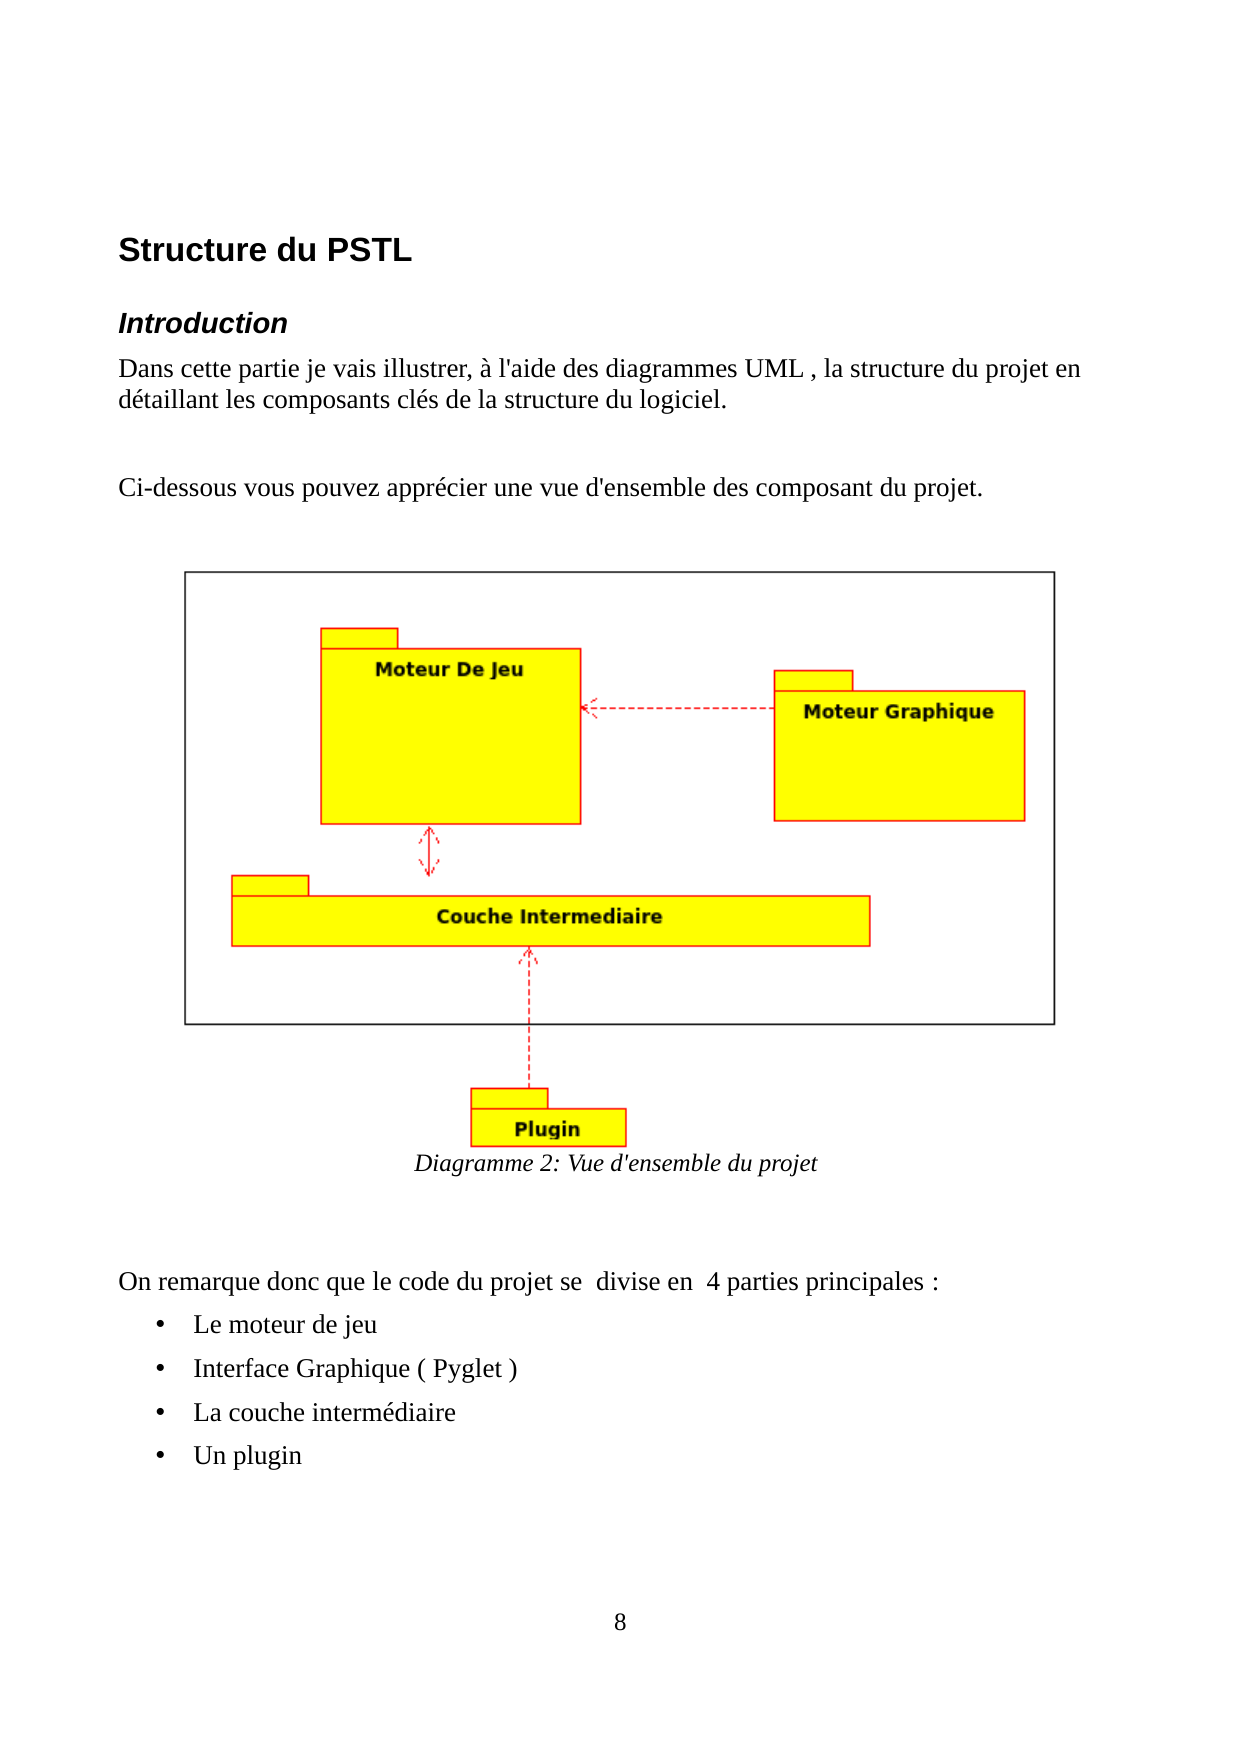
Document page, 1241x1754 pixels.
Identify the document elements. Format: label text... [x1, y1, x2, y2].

list La couche intermédiaire [156, 1396, 1122, 1427]
text Dans cette partie je vais illustrer, à l'aide des diagrammes UML , la structure du projet en détaillant les composants clés de la structure du logiciel. [118, 352, 1122, 414]
subtitle Introduction [118, 306, 1122, 340]
list Le moteur de jeu [156, 1308, 1122, 1339]
text Diagramme 2: Vue d'ensemble du projet [183, 1149, 1057, 1177]
picture [183, 570, 1057, 1149]
list Interface Graphique ( Pyglet ) [156, 1352, 1122, 1383]
text On remarque donc que le code du projet se divise en 4 parties principales : [118, 1264, 1122, 1296]
list Un plugin [156, 1439, 1122, 1471]
text Ci-dessous vous pouvez apprécier une vue d'ensemble des composant du projet. [118, 471, 1122, 502]
subtitle Structure du PSTL [118, 230, 1122, 269]
